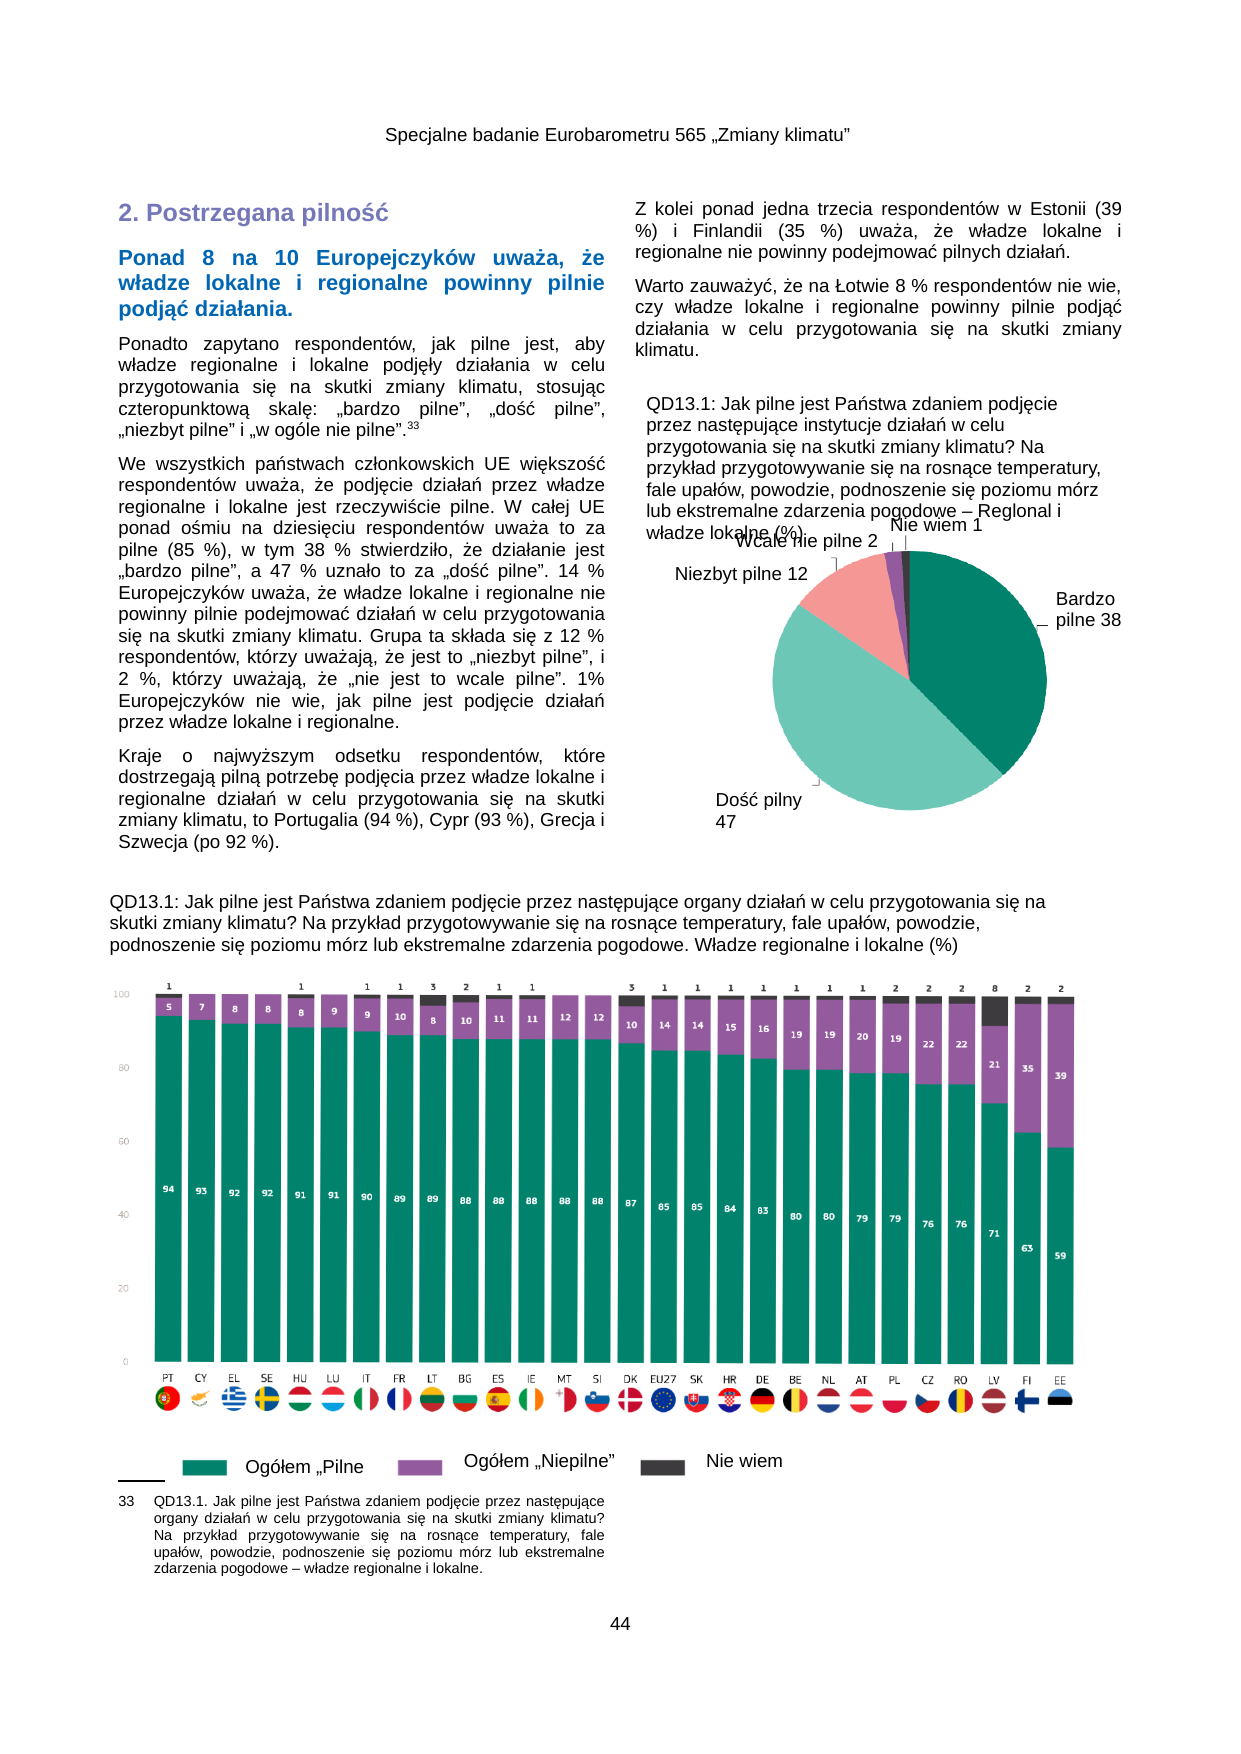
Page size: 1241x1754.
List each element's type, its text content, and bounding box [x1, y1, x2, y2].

text Z kolei ponad jedna trzecia respondentów w Estonii (39 %) i Finlandii (35 %) uważa, że władze lokalne i regionalne nie powinny podejmować pilnych działań. [635, 198, 1122, 263]
text Warto zauważyć, że na Łotwie 8 % respondentów nie wie, czy władze lokalne i regionalne powinny pilnie podjąć działania w celu przygotowania się na skutki zmiany klimatu. [635, 274, 1122, 361]
text We wszystkich państwach członkowskich UE większość respondentów uważa, że podjęcie działań przez władze regionalne i lokalne jest rzeczywiście pilne. W całej UE ponad ośmiu na dziesięciu respondentów uważa to za pilne (85 %), w tym 38 % stwierdziło, że działanie jest „bardzo pilne”, a 47 % uznało to za „dość pilne”. 14 % Europejczyków uważa, że władze lokalne i regionalne nie powinny pilnie podejmować działań w celu przygotowania się na skutki zmiany klimatu. Grupa ta składa się z 12 % respondentów, którzy uważają, że jest to „niezbyt pilne”, i 2 %, którzy uważają, że „nie jest to wcale pilne”. 1% Europejczyków nie wie, jak pilne jest podjęcie działań przez władze lokalne i regionalne. [118, 452, 605, 733]
text Ponad 8 na 10 Europejczyków uważa, że władze lokalne i regionalne powinny pilnie podjąć działania. [118, 245, 605, 321]
picture [108, 971, 1087, 1422]
text QD13.1. Jak pilne jest Państwa zdaniem podjęcie przez następujące organy działań w celu przygotowania się na skutki zmiany klimatu? Na przykład przygotowywanie się na rosnące temperatury, fale upałów, powodzie, podnoszenie się poziomu mórz lub ekstremalne zdarzenia pogodowe – władze regionalne i lokalne. [118, 1493, 605, 1577]
picture [766, 532, 1049, 811]
text Kraje o najwyższym odsetku respondentów, które dostrzegają pilną potrzebę podjęcia przez władze lokalne i regionalne działań w celu przygotowania się na skutki zmiany klimatu, to Portugalia (94 %), Cypr (93 %), Grecja i Szwecja (po 92 %). [118, 744, 605, 852]
subtitle 2. Postrzegana pilność [118, 198, 605, 227]
picture [165, 1438, 692, 1484]
text Ponadto zapytano respondentów, jak pilne jest, aby władze regionalne i lokalne podjęły działania w celu przygotowania się na skutki zmiany klimatu, stosując czteropunktową skalę: „bardzo pilne”, „dość pilne”, „niezbyt pilne” i „w ogóle nie pilne”. [118, 333, 605, 440]
